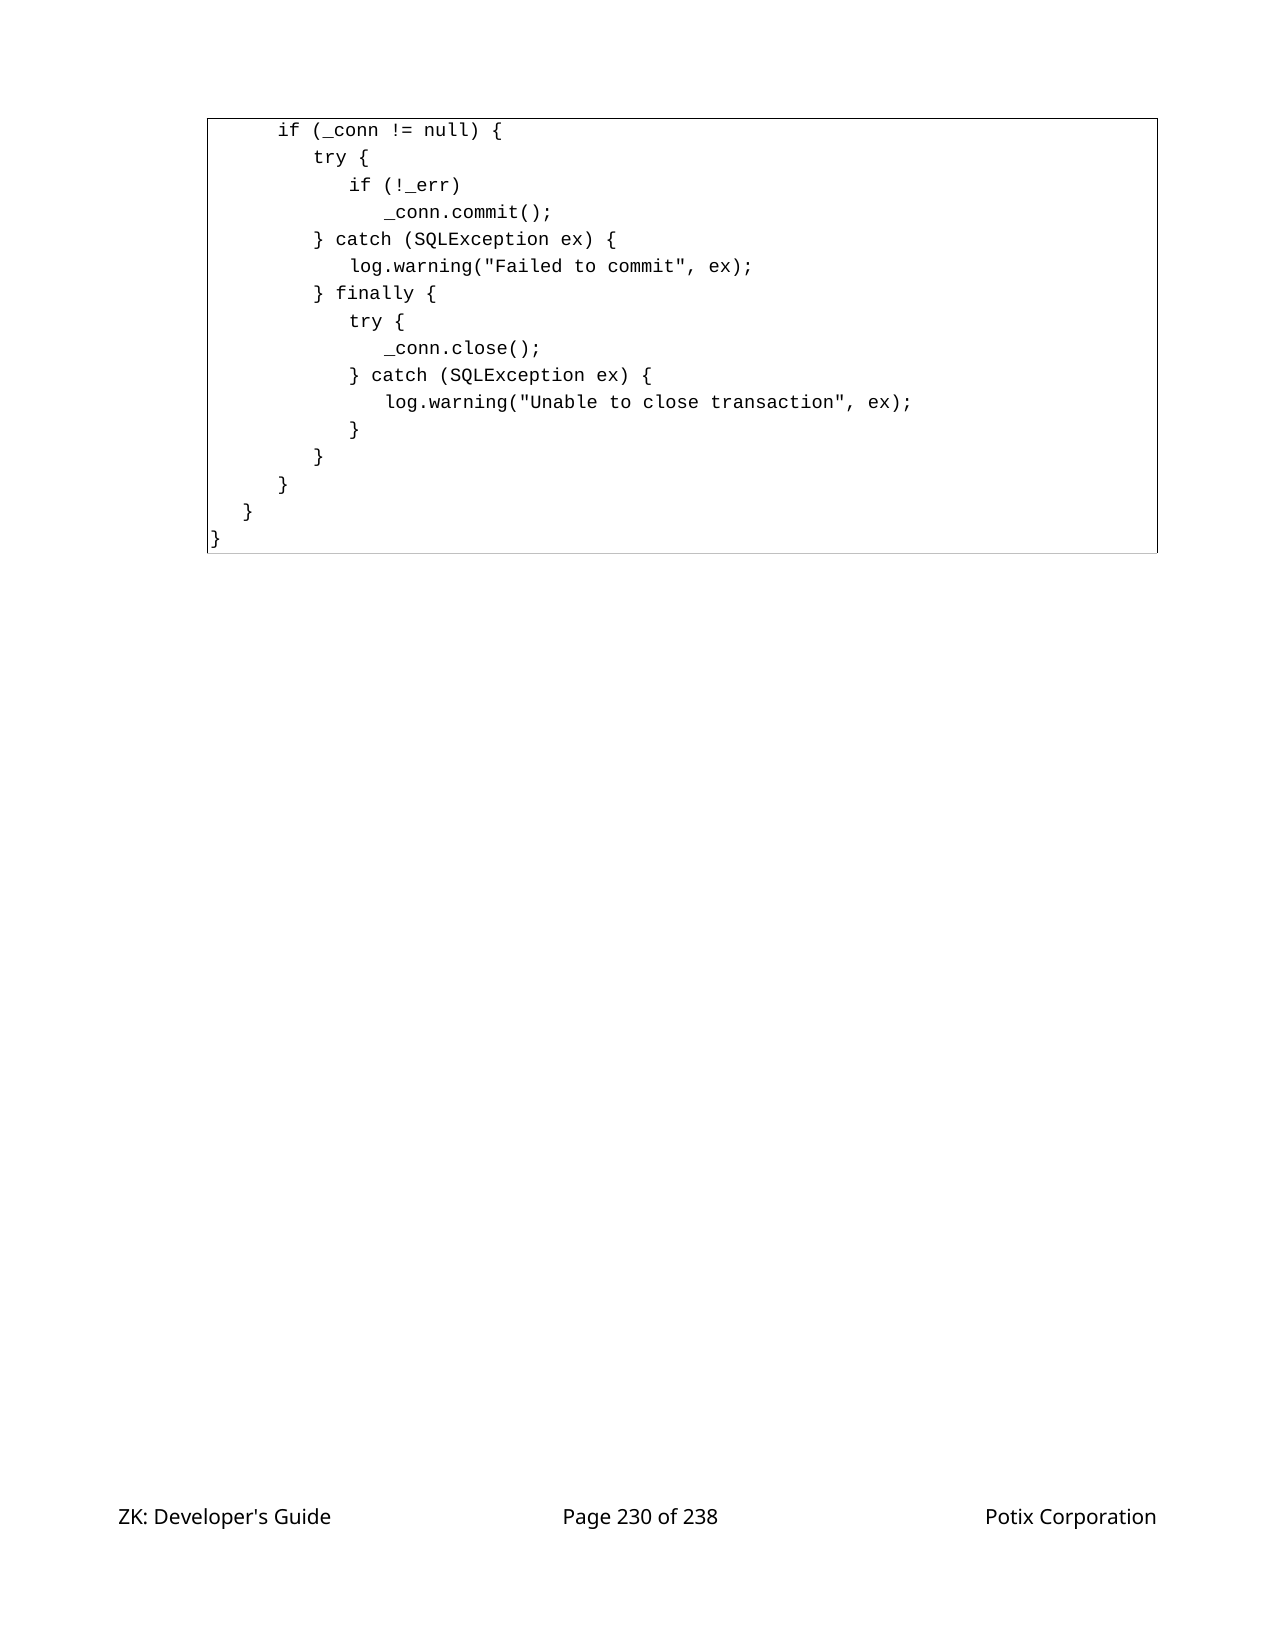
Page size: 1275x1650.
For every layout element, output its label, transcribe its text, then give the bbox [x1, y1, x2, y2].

text } [208, 472, 1157, 496]
text } finally { [208, 281, 1157, 306]
text log.warning("Unable to close transaction", ex); [208, 390, 1157, 414]
text } [208, 444, 1157, 469]
text if (!_err) [208, 172, 1157, 197]
text } [208, 526, 1157, 553]
text if (_conn != null) { [208, 119, 1157, 142]
text } [208, 499, 1157, 523]
text log.warning("Failed to commit", ex); [208, 254, 1157, 278]
text _conn.close(); [208, 336, 1157, 360]
text _conn.commit(); [208, 200, 1157, 224]
text } catch (SQLException ex) { [208, 363, 1157, 387]
text } [208, 417, 1157, 441]
text try { [208, 145, 1157, 169]
text try { [208, 308, 1157, 333]
text } catch (SQLException ex) { [208, 227, 1157, 251]
